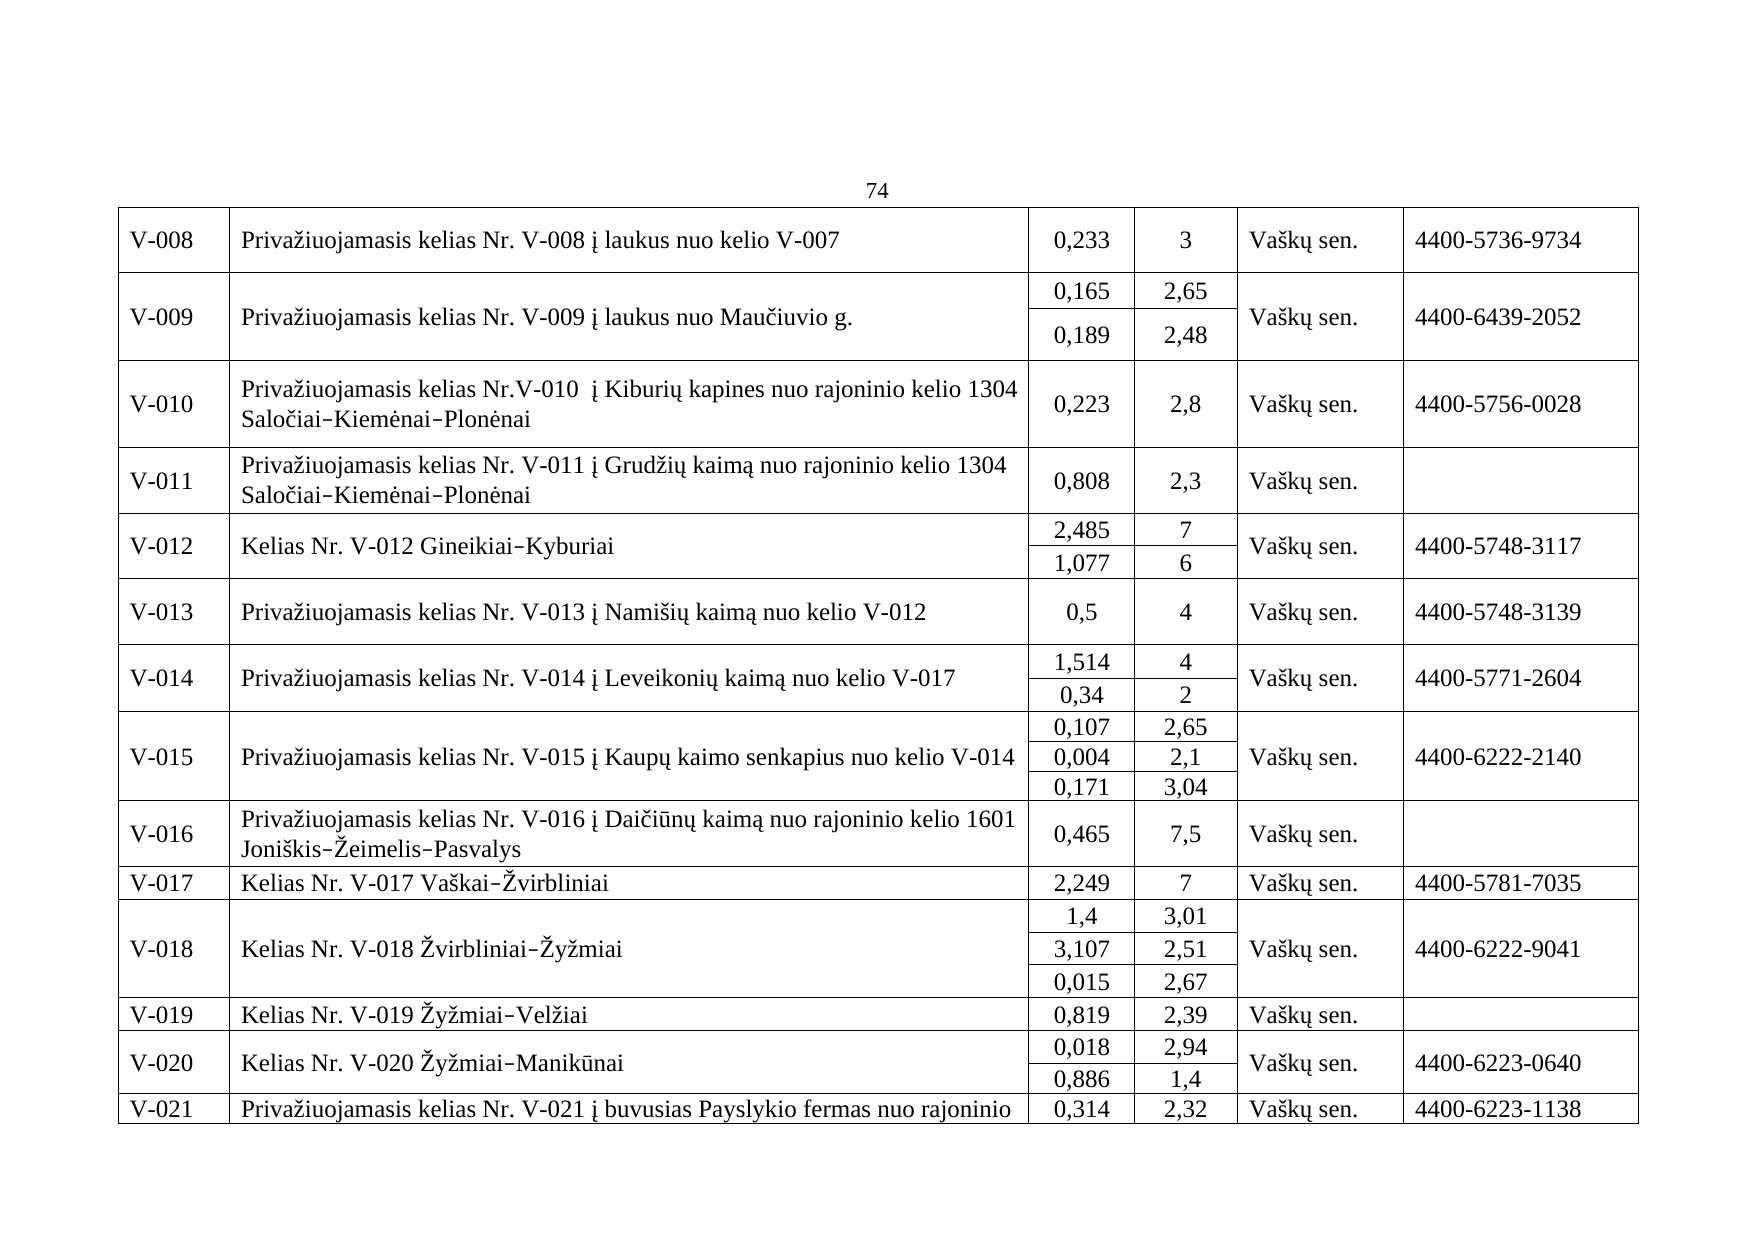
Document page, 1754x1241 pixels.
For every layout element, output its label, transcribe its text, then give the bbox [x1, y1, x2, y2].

table_cell 2,65 [1135, 712, 1237, 741]
table_cell V-009 [119, 273, 229, 359]
table_cell 0,165 [1029, 273, 1134, 308]
table_cell Privažiuojamasis kelias Nr. V-008 į laukus nuo kelio V-007 [230, 208, 1028, 272]
table_cell V-014 [119, 645, 229, 711]
table_cell V-018 [119, 900, 229, 997]
table_cell Vaškų sen. [1238, 1031, 1403, 1093]
table_cell 4 [1135, 645, 1237, 678]
table_cell Vaškų sen. [1238, 998, 1403, 1030]
table_cell 0,5 [1029, 579, 1134, 644]
table_cell 4400-6223-0640 [1404, 1031, 1638, 1093]
table_cell Vaškų sen. [1238, 361, 1403, 447]
table_cell Vaškų sen. [1238, 579, 1403, 644]
table_cell Vaškų sen. [1238, 645, 1403, 711]
table_cell 2,51 [1135, 933, 1237, 964]
table_cell 4400-5736-9734 [1404, 208, 1638, 272]
table_cell 3,04 [1135, 772, 1237, 800]
table_cell Privažiuojamasis kelias Nr. V-021 į buvusias Payslykio fermas nuo rajoninio [230, 1094, 1028, 1123]
table_cell 7 [1135, 867, 1237, 899]
table_cell 4400-5771-2604 [1404, 645, 1638, 711]
table_cell 4400-6223-1138 [1404, 1094, 1638, 1123]
table_cell 4400-6222-9041 [1404, 900, 1638, 997]
table_cell [1404, 998, 1638, 1030]
table_cell Kelias Nr. V-018 Žvirbliniai–Žyžmiai [230, 900, 1028, 997]
table_cell 3,107 [1029, 933, 1134, 964]
table_cell Privažiuojamasis kelias Nr. V-011 į Grudžių kaimą nuo rajoninio kelio 1304 Saločiai–Kiemėnai–Plonėnai [230, 448, 1028, 512]
table_cell 2,485 [1029, 514, 1134, 545]
table_cell Vaškų sen. [1238, 867, 1403, 899]
table_cell 2,32 [1135, 1094, 1237, 1123]
table_cell 0,189 [1029, 309, 1134, 359]
table_cell 4400-5748-3117 [1404, 514, 1638, 578]
table_cell [1404, 448, 1638, 512]
table_cell Privažiuojamasis kelias Nr. V-009 į laukus nuo Maučiuvio g. [230, 273, 1028, 359]
table_cell Kelias Nr. V-020 Žyžmiai–Manikūnai [230, 1031, 1028, 1093]
table_cell V-016 [119, 801, 229, 866]
table_cell 6 [1135, 546, 1237, 578]
table_cell 2,3 [1135, 448, 1237, 512]
table_cell 0,018 [1029, 1031, 1134, 1063]
table_cell 3,01 [1135, 900, 1237, 932]
table_cell 4400-5756-0028 [1404, 361, 1638, 447]
table_cell Kelias Nr. V-012 Gineikiai–Kyburiai [230, 514, 1028, 578]
table_cell 0,819 [1029, 998, 1134, 1030]
table_cell [1404, 801, 1638, 866]
table_cell 2,39 [1135, 998, 1237, 1030]
table_cell 1,4 [1029, 900, 1134, 932]
table_cell 0,808 [1029, 448, 1134, 512]
table_cell 0,223 [1029, 361, 1134, 447]
table_cell Vaškų sen. [1238, 448, 1403, 512]
table_cell 2,8 [1135, 361, 1237, 447]
table_cell Vaškų sen. [1238, 900, 1403, 997]
table_cell 2,94 [1135, 1031, 1237, 1063]
table_cell 2,67 [1135, 965, 1237, 997]
table_cell 0,314 [1029, 1094, 1134, 1123]
table_cell 0,004 [1029, 742, 1134, 771]
table_cell Vaškų sen. [1238, 514, 1403, 578]
table_cell 0,233 [1029, 208, 1134, 272]
table_cell 7 [1135, 514, 1237, 545]
table_cell 0,171 [1029, 772, 1134, 800]
table_cell V-013 [119, 579, 229, 644]
table_cell Vaškų sen. [1238, 712, 1403, 800]
table_cell Kelias Nr. V-017 Vaškai–Žvirbliniai [230, 867, 1028, 899]
table_cell V-021 [119, 1094, 229, 1123]
table_cell V-012 [119, 514, 229, 578]
table_cell 4400-5781-7035 [1404, 867, 1638, 899]
table_cell 1,514 [1029, 645, 1134, 678]
table_cell 0,107 [1029, 712, 1134, 741]
table_cell 1,4 [1135, 1064, 1237, 1093]
table_cell 0,34 [1029, 679, 1134, 711]
table_cell V-011 [119, 448, 229, 512]
table_cell V-010 [119, 361, 229, 447]
table_cell 2,65 [1135, 273, 1237, 308]
table_cell 3 [1135, 208, 1237, 272]
table_cell Vaškų sen. [1238, 208, 1403, 272]
table_cell 2,249 [1029, 867, 1134, 899]
table_cell Kelias Nr. V-019 Žyžmiai–Velžiai [230, 998, 1028, 1030]
table_cell Privažiuojamasis kelias Nr.V-010 į Kiburių kapines nuo rajoninio kelio 1304 Saločiai–Kiemėnai–Plonėnai [230, 361, 1028, 447]
table_cell 1,077 [1029, 546, 1134, 578]
table_cell 7,5 [1135, 801, 1237, 866]
table_cell 2,48 [1135, 309, 1237, 359]
table_cell 2,1 [1135, 742, 1237, 771]
table_cell 4400-6439-2052 [1404, 273, 1638, 359]
table_cell Vaškų sen. [1238, 801, 1403, 866]
table_cell Privažiuojamasis kelias Nr. V-015 į Kaupų kaimo senkapius nuo kelio V-014 [230, 712, 1028, 800]
table_cell 0,886 [1029, 1064, 1134, 1093]
table_cell V-017 [119, 867, 229, 899]
table_cell Privažiuojamasis kelias Nr. V-016 į Daičiūnų kaimą nuo rajoninio kelio 1601 Joniškis–Žeimelis–Pasvalys [230, 801, 1028, 866]
table_cell Privažiuojamasis kelias Nr. V-013 į Namišių kaimą nuo kelio V-012 [230, 579, 1028, 644]
table_cell V-020 [119, 1031, 229, 1093]
table_cell V-008 [119, 208, 229, 272]
table_cell 0,015 [1029, 965, 1134, 997]
table_cell V-019 [119, 998, 229, 1030]
table_cell 4 [1135, 579, 1237, 644]
table_cell 4400-5748-3139 [1404, 579, 1638, 644]
table_cell V-015 [119, 712, 229, 800]
table_cell 0,465 [1029, 801, 1134, 866]
table_cell Vaškų sen. [1238, 273, 1403, 359]
table_cell Privažiuojamasis kelias Nr. V-014 į Leveikonių kaimą nuo kelio V-017 [230, 645, 1028, 711]
table_cell 4400-6222-2140 [1404, 712, 1638, 800]
table_cell 2 [1135, 679, 1237, 711]
table_cell Vaškų sen. [1238, 1094, 1403, 1123]
